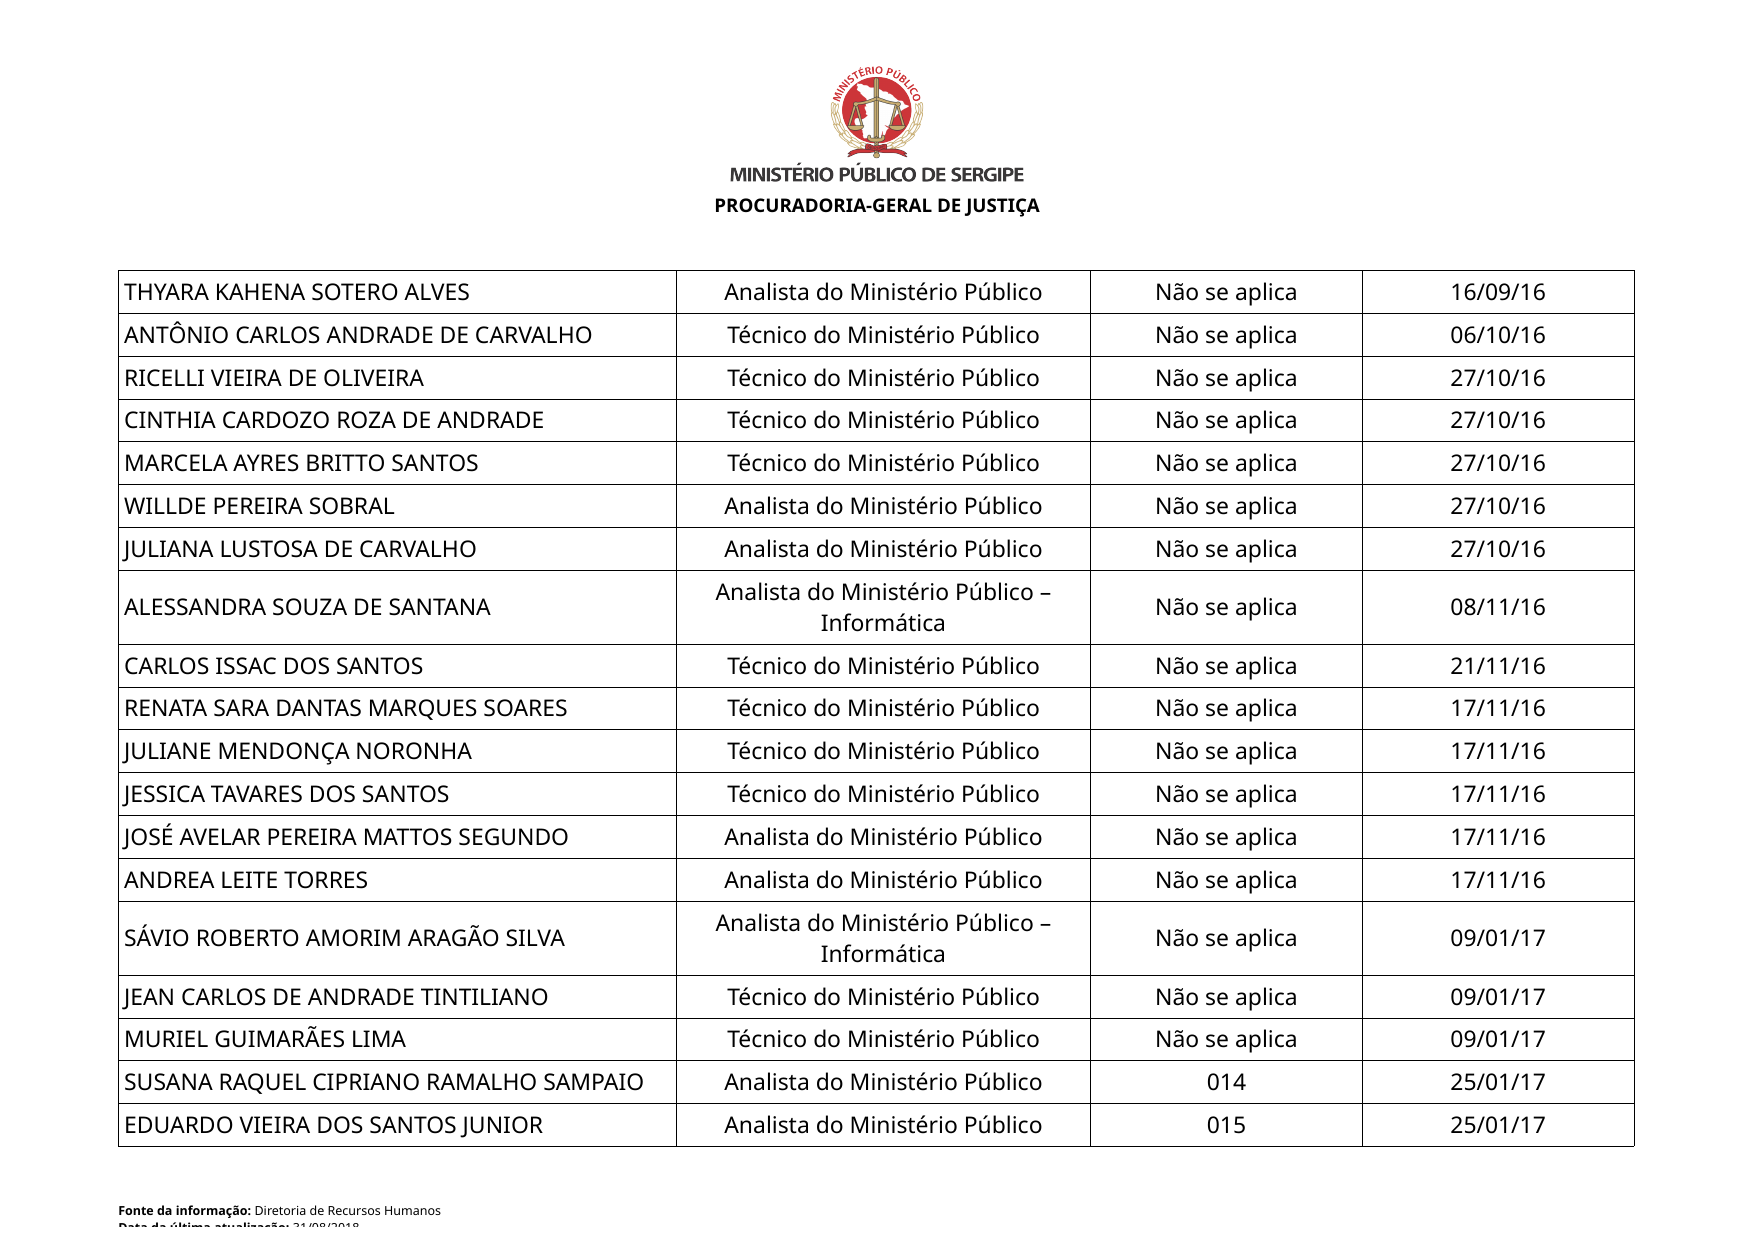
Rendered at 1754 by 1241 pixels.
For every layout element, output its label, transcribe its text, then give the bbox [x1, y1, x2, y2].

table_cell 09/01/17 [1363, 976, 1634, 1017]
table_cell JEAN CARLOS DE ANDRADE TINTILIANO [119, 976, 676, 1017]
table_cell RENATA SARA DANTAS MARQUES SOARES [119, 688, 676, 729]
table_cell ANTÔNIO CARLOS ANDRADE DE CARVALHO [119, 314, 676, 356]
table_cell Técnico do Ministério Público [677, 645, 1090, 687]
table_cell Analista do Ministério Público [677, 859, 1090, 901]
table_cell Analista do Ministério Público [677, 485, 1090, 527]
table_cell 27/10/16 [1363, 528, 1634, 570]
table_cell CINTHIA CARDOZO ROZA DE ANDRADE [119, 400, 676, 441]
table_cell Não se aplica [1091, 357, 1362, 398]
table_cell Técnico do Ministério Público [677, 1019, 1090, 1060]
table_cell Técnico do Ministério Público [677, 314, 1090, 356]
table_cell JULIANE MENDONÇA NORONHA [119, 730, 676, 772]
table_cell Analista do Ministério Público – Informática [677, 902, 1090, 975]
table_cell Técnico do Ministério Público [677, 442, 1090, 484]
table_cell THYARA KAHENA SOTERO ALVES [119, 271, 676, 313]
table_cell Não se aplica [1091, 976, 1362, 1017]
table_cell 25/01/17 [1363, 1104, 1634, 1146]
table_cell Não se aplica [1091, 816, 1362, 858]
table_cell Não se aplica [1091, 730, 1362, 772]
table_cell Não se aplica [1091, 1019, 1362, 1060]
table_cell Analista do Ministério Público – Informática [677, 571, 1090, 644]
table_cell 09/01/17 [1363, 902, 1634, 975]
table_cell JESSICA TAVARES DOS SANTOS [119, 773, 676, 815]
table_cell Não se aplica [1091, 645, 1362, 687]
table_cell JULIANA LUSTOSA DE CARVALHO [119, 528, 676, 570]
table_cell 06/10/16 [1363, 314, 1634, 356]
table_cell Não se aplica [1091, 902, 1362, 975]
table_cell Técnico do Ministério Público [677, 400, 1090, 441]
table_cell EDUARDO VIEIRA DOS SANTOS JUNIOR [119, 1104, 676, 1146]
table_cell 014 [1091, 1061, 1362, 1103]
table_cell Técnico do Ministério Público [677, 976, 1090, 1017]
table_cell Não se aplica [1091, 314, 1362, 356]
table_cell 16/09/16 [1363, 271, 1634, 313]
table_cell SÁVIO ROBERTO AMORIM ARAGÃO SILVA [119, 902, 676, 975]
table_cell 25/01/17 [1363, 1061, 1634, 1103]
table_cell 08/11/16 [1363, 571, 1634, 644]
table_cell Analista do Ministério Público [677, 528, 1090, 570]
table_cell CARLOS ISSAC DOS SANTOS [119, 645, 676, 687]
table_cell Não se aplica [1091, 442, 1362, 484]
table_cell Não se aplica [1091, 271, 1362, 313]
table_cell 17/11/16 [1363, 773, 1634, 815]
table_cell ANDREA LEITE TORRES [119, 859, 676, 901]
table_cell Não se aplica [1091, 571, 1362, 644]
table_cell MARCELA AYRES BRITTO SANTOS [119, 442, 676, 484]
table_cell 27/10/16 [1363, 442, 1634, 484]
table_cell Não se aplica [1091, 485, 1362, 527]
table_cell Analista do Ministério Público [677, 1104, 1090, 1146]
table_cell Não se aplica [1091, 400, 1362, 441]
table_cell Não se aplica [1091, 859, 1362, 901]
table_cell Técnico do Ministério Público [677, 773, 1090, 815]
table_cell Analista do Ministério Público [677, 816, 1090, 858]
table_cell MURIEL GUIMARÃES LIMA [119, 1019, 676, 1060]
table_cell Técnico do Ministério Público [677, 688, 1090, 729]
table_cell Analista do Ministério Público [677, 1061, 1090, 1103]
picture [730, 66, 1024, 185]
table_cell JOSÉ AVELAR PEREIRA MATTOS SEGUNDO [119, 816, 676, 858]
table_cell 09/01/17 [1363, 1019, 1634, 1060]
table_cell 17/11/16 [1363, 688, 1634, 729]
table_cell Não se aplica [1091, 773, 1362, 815]
table_cell ALESSANDRA SOUZA DE SANTANA [119, 571, 676, 644]
table_cell 17/11/16 [1363, 816, 1634, 858]
table_cell SUSANA RAQUEL CIPRIANO RAMALHO SAMPAIO [119, 1061, 676, 1103]
table_cell Não se aplica [1091, 528, 1362, 570]
table_cell 27/10/16 [1363, 357, 1634, 398]
table_cell Analista do Ministério Público [677, 271, 1090, 313]
table_cell 27/10/16 [1363, 400, 1634, 441]
table_cell 17/11/16 [1363, 859, 1634, 901]
table_cell WILLDE PEREIRA SOBRAL [119, 485, 676, 527]
table_cell 27/10/16 [1363, 485, 1634, 527]
table_cell Técnico do Ministério Público [677, 357, 1090, 398]
table_cell 17/11/16 [1363, 730, 1634, 772]
table_cell Técnico do Ministério Público [677, 730, 1090, 772]
table_cell Não se aplica [1091, 688, 1362, 729]
table_cell 21/11/16 [1363, 645, 1634, 687]
table_cell 015 [1091, 1104, 1362, 1146]
table_cell RICELLI VIEIRA DE OLIVEIRA [119, 357, 676, 398]
